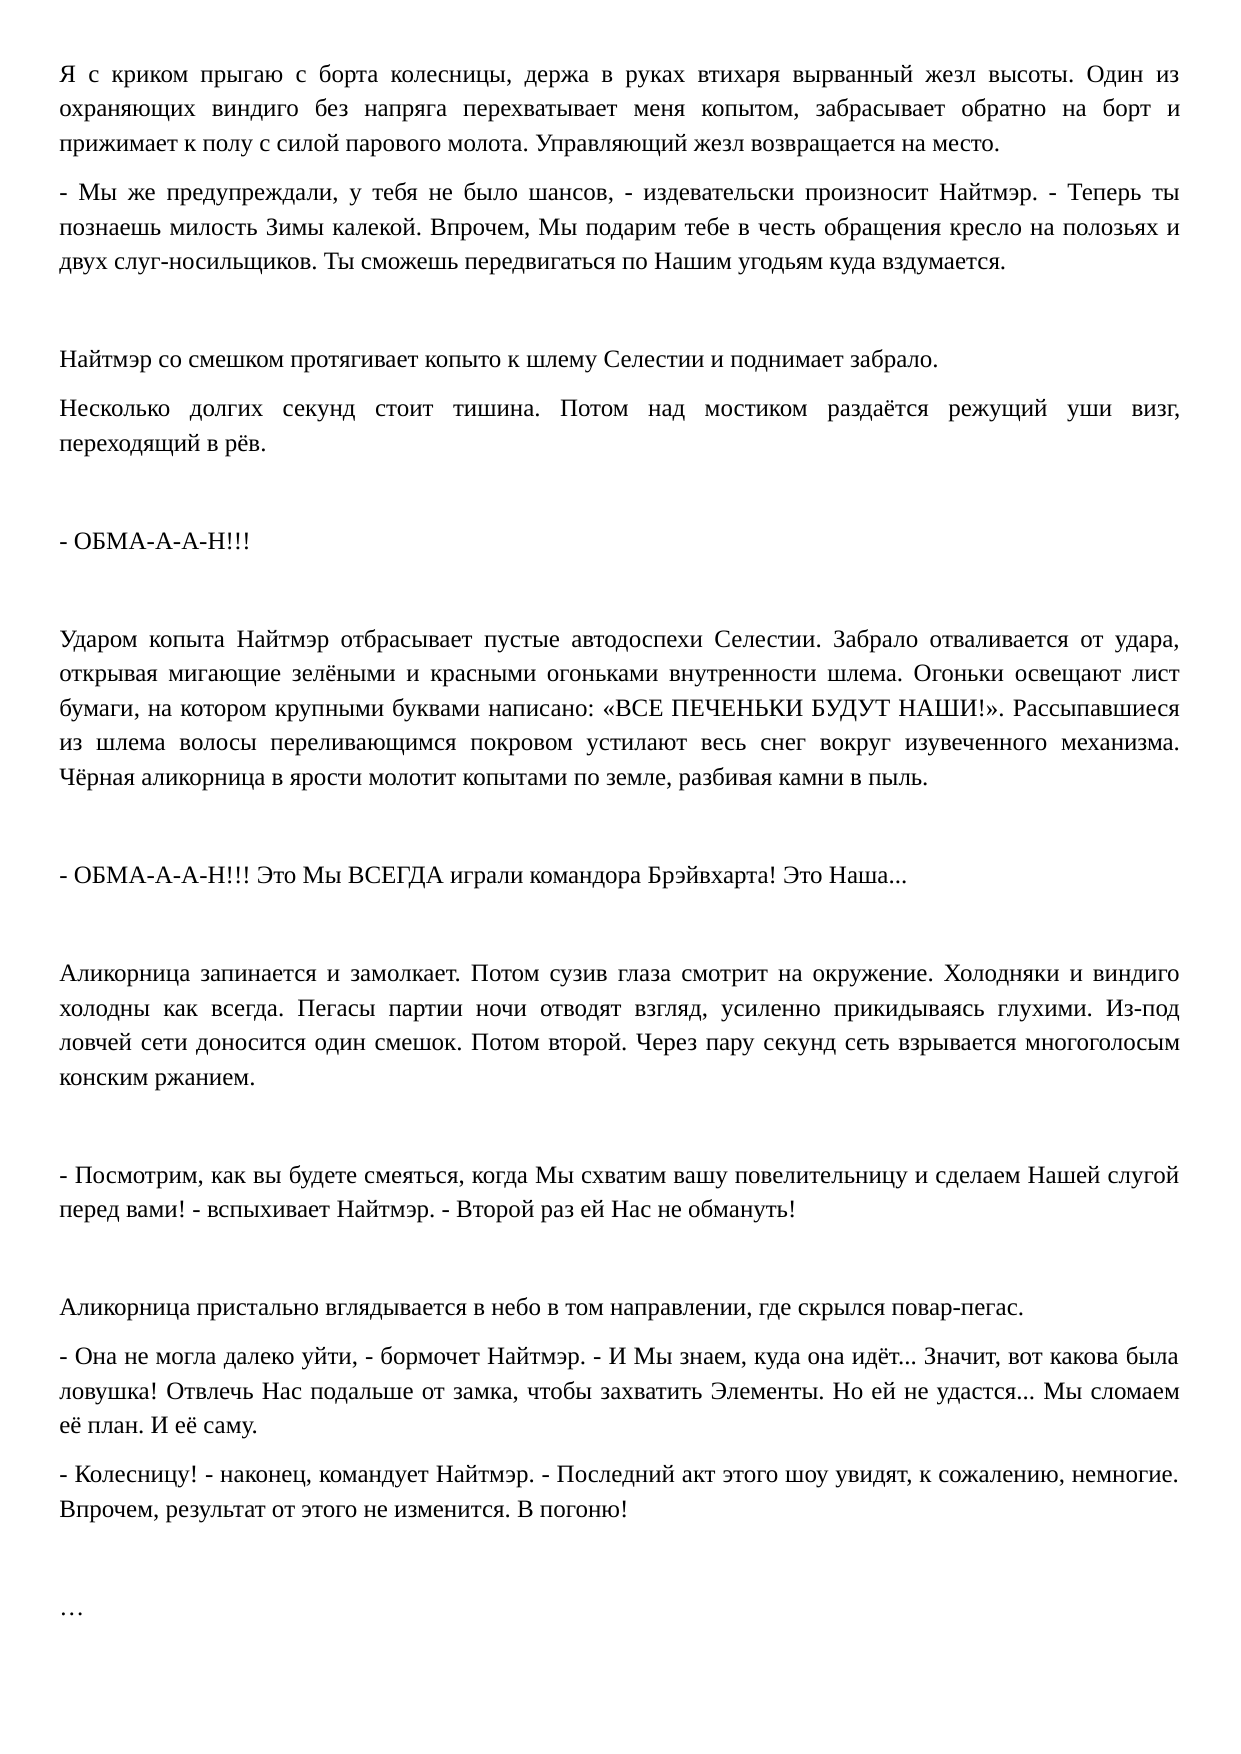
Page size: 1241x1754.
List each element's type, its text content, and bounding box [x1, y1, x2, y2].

text - Посмотрим, как вы будете смеяться, когда Мы схватим вашу повелительницу и сделаем Нашей слугой перед вами! - вспыхивает Найтмэр. - Второй раз ей Нас не обмануть! [59, 1160, 1181, 1223]
text - Мы же предупреждали, у тебя не было шансов, - издевательски произносит Найтмэр. - Теперь ты познаешь милость Зимы калекой. Впрочем, Мы подарим тебе в честь обращения кресло на полозьях и двух слуг-носильщиков. Ты сможешь передвигаться по Нашим угодьям куда вздумается. [59, 177, 1181, 275]
text Аликорница запинается и замолкает. Потом сузив глаза смотрит на окружение. Холодняки и виндиго холодны как всегда. Пегасы партии ночи отводят взгляд, усиленно прикидываясь глухими. Из-под ловчей сети доносится один смешок. Потом второй. Через пару секунд сеть взрывается многоголосым конским ржанием. [59, 958, 1181, 1090]
text Аликорница пристально вглядывается в небо в том направлении, где скрылся повар-пегас. [59, 1292, 1181, 1321]
text - ОБМА-А-А-Н!!! [59, 526, 1181, 554]
text … [59, 1592, 1181, 1621]
text - ОБМА-А-А-Н!!! Это Мы ВСЕГДА играли командора Брэйвхарта! Это Наша... [59, 860, 1181, 889]
text Ударом копыта Найтмэр отбрасывает пустые автодоспехи Селестии. Забрало отваливается от удара, открывая мигающие зелёными и красными огоньками внутренности шлема. Огоньки освещают лист бумаги, на котором крупными буквами написано: «ВСЕ ПЕЧЕНЬКИ БУДУТ НАШИ!». Рассыпавшиеся из шлема волосы переливающимся покровом устилают весь снег вокруг изувеченного механизма. Чёрная аликорница в ярости молотит копытами по земле, разбивая камни в пыль. [59, 624, 1181, 791]
text Найтмэр со смешком протягивает копыто к шлему Селестии и поднимает забрало. [59, 344, 1181, 373]
text - Колесницу! - наконец, командует Найтмэр. - Последний акт этого шоу увидят, к сожалению, немногие. Впрочем, результат от этого не изменится. В погоню! [59, 1459, 1181, 1523]
text Я с криком прыгаю с борта колесницы, держа в руках втихаря вырванный жезл высоты. Один из охраняющих виндиго без напряга перехватывает меня копытом, забрасывает обратно на борт и прижимает к полу с силой парового молота. Управляющий жезл возвращается на место. [59, 59, 1181, 157]
text - Она не могла далеко уйти, - бормочет Найтмэр. - И Мы знаем, куда она идёт... Значит, вот какова была ловушка! Отвлечь Нас подальше от замка, чтобы захватить Элементы. Но ей не удастся... Мы сломаем её план. И её саму. [59, 1341, 1181, 1439]
text Несколько долгих секунд стоит тишина. Потом над мостиком раздаётся режущий уши визг, переходящий в рёв. [59, 393, 1181, 456]
